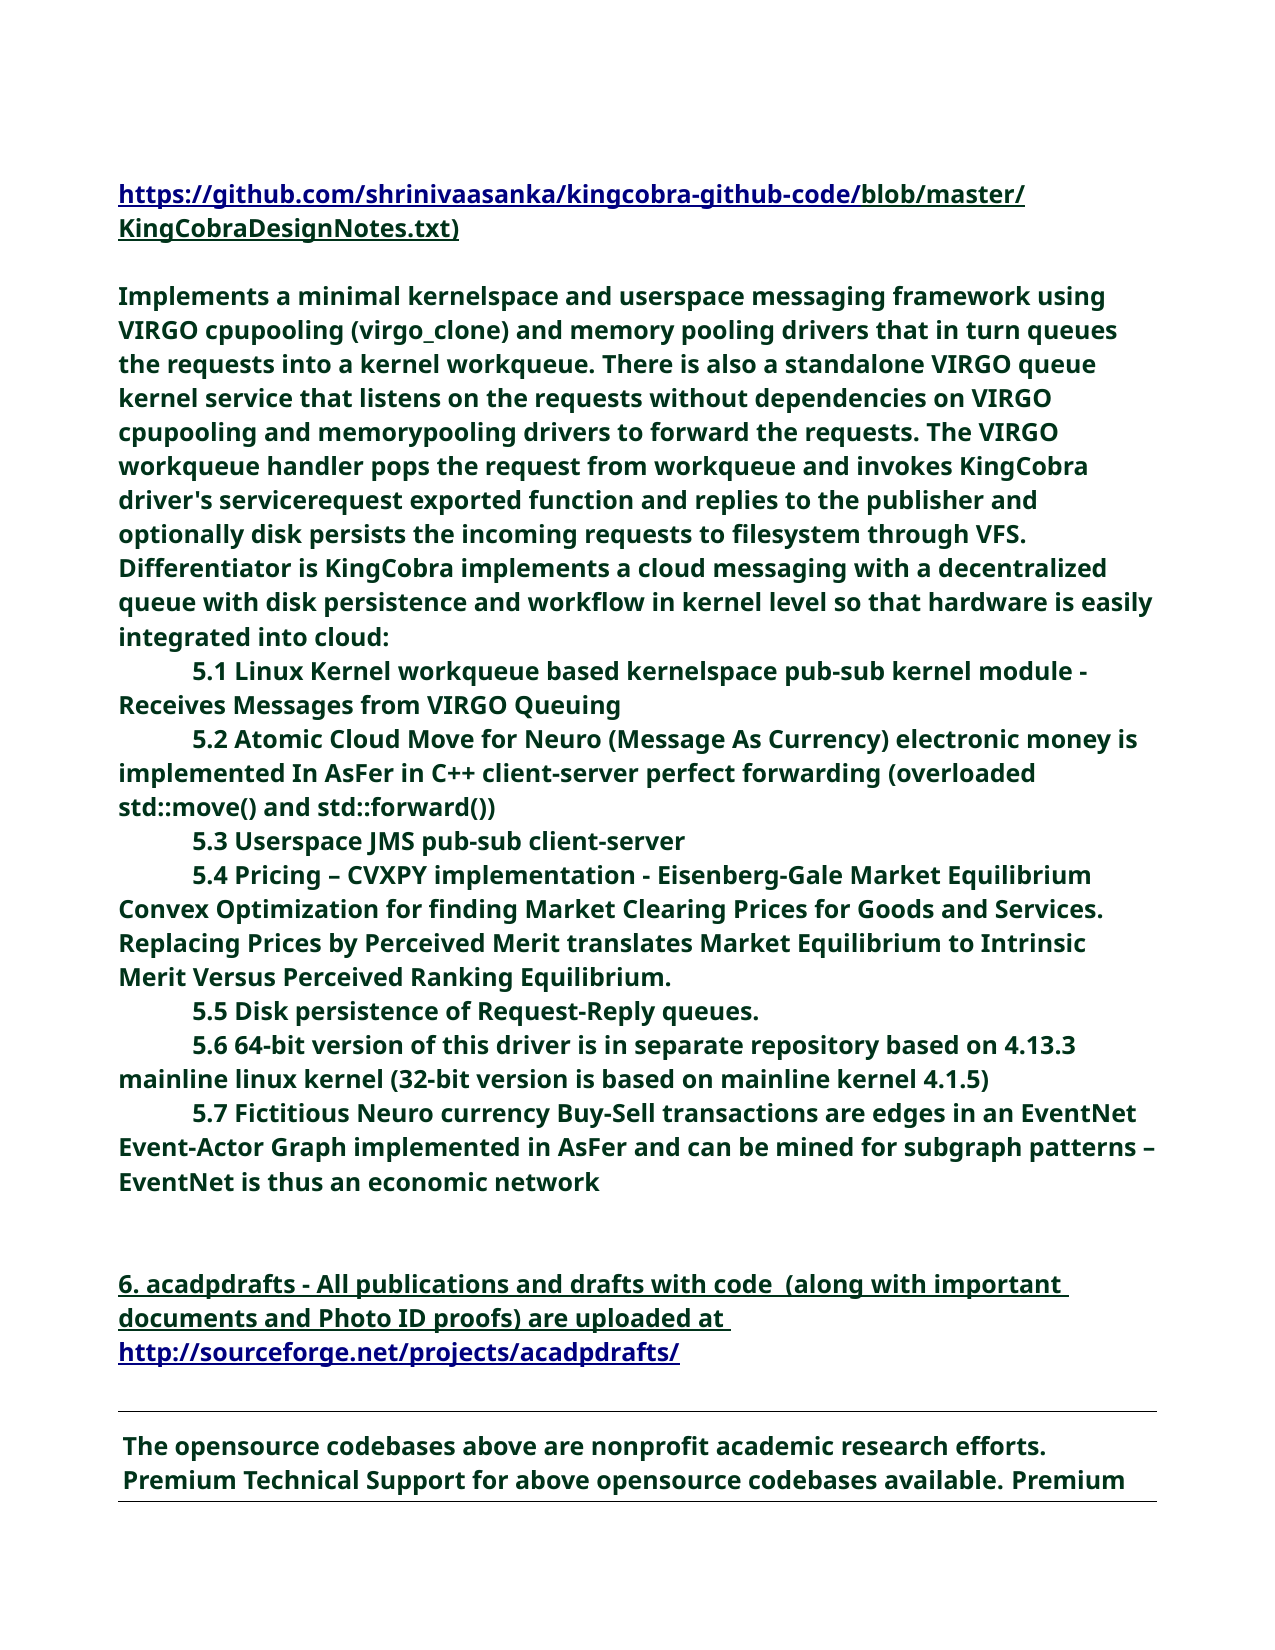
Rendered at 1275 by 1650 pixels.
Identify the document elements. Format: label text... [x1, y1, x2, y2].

text https://github.com/shrinivaasanka/kingcobra-github-code/blob/master/KingCobraDesignNotes.txt) [118, 176, 1157, 244]
text The opensource codebases above are nonprofit academic research efforts. Premium Technical Support for above opensource codebases available. Premium [118, 1424, 1157, 1501]
text 5.4 Pricing – CVXPY implementation - Eisenberg-Gale Market Equilibrium Convex Optimization for finding Market Clearing Prices for Goods and Services. Replacing Prices by Perceived Merit translates Market Equilibrium to Intrinsic Merit Versus Perceived Ranking Equilibrium. [118, 858, 1157, 994]
text 5.6 64-bit version of this driver is in separate repository based on 4.13.3 mainline linux kernel (32-bit version is based on mainline kernel 4.1.5) [118, 1028, 1157, 1096]
text 5.1 Linux Kernel workqueue based kernelspace pub-sub kernel module - Receives Messages from VIRGO Queuing [118, 653, 1157, 721]
text 5.7 Fictitious Neuro currency Buy-Sell transactions are edges in an EventNet Event-Actor Graph implemented in AsFer and can be mined for subgraph patterns – EventNet is thus an economic network [118, 1096, 1157, 1198]
text 5.2 Atomic Cloud Move for Neuro (Message As Currency) electronic money is implemented In AsFer in C++ client-server perfect forwarding (overloaded std::move() and std::forward()) [118, 721, 1157, 823]
text 6. acadpdrafts - All publications and drafts with code (along with important documents and Photo ID proofs) are uploaded at http://sourceforge.net/projects/acadpdrafts/ [118, 1266, 1157, 1368]
text 5.5 Disk persistence of Request-Reply queues. [118, 994, 1157, 1028]
text 5.3 Userspace JMS pub-sub client-server [118, 823, 1157, 858]
text Implements a minimal kernelspace and userspace messaging framework using VIRGO cpupooling (virgo_clone) and memory pooling drivers that in turn queues the requests into a kernel workqueue. There is also a standalone VIRGO queue kernel service that listens on the requests without dependencies on VIRGO cpupooling and memorypooling drivers to forward the requests. The VIRGO workqueue handler pops the request from workqueue and invokes KingCobra driver's servicerequest exported function and replies to the publisher and optionally disk persists the incoming requests to filesystem through VFS. Differentiator is KingCobra implements a cloud messaging with a decentralized queue with disk persistence and workflow in kernel level so that hardware is easily integrated into cloud: [118, 278, 1157, 653]
